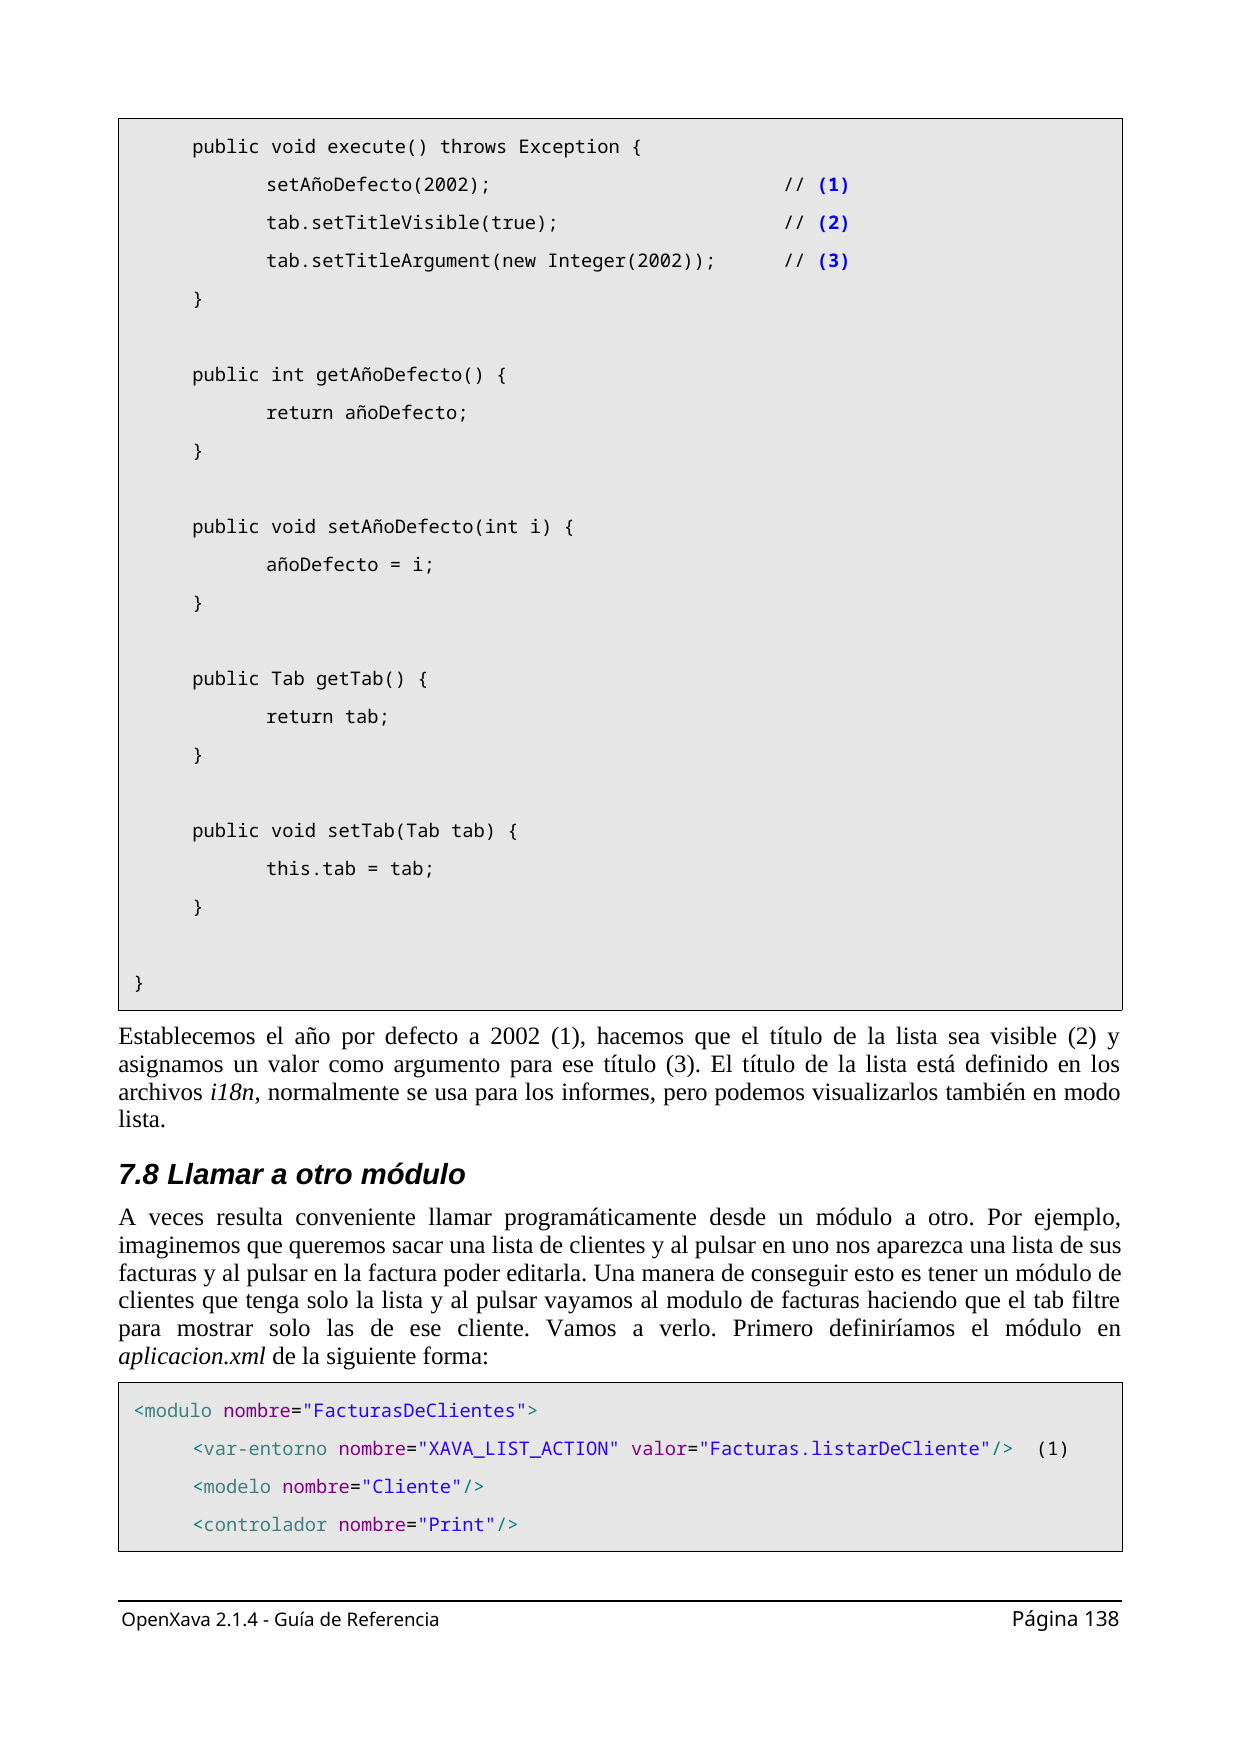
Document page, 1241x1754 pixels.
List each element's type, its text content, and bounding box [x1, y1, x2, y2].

text tab.setTitleVisible(true); // (2) [119, 194, 1122, 232]
text añoDefecto = i; [119, 536, 1122, 574]
text } [119, 422, 1122, 460]
subtitle Llamar a otro módulo [118, 1158, 1122, 1191]
text Establecemos el año por defecto a 2002 (1), hacemos que el título de la lista sea visible (2) y asignamos un valor como argumento para ese título (3). El título de la lista está definido en los archivos i18n, normalmente se usa para los informes, pero podemos visualizarlos también en modo lista. [118, 1022, 1122, 1133]
text return tab; [119, 688, 1122, 726]
text public void setTab(Tab tab) { [119, 802, 1122, 841]
text } [119, 574, 1122, 612]
text this.tab = tab; [119, 841, 1122, 878]
text } [119, 878, 1122, 917]
text public void execute() throws Exception { [119, 119, 1122, 156]
text public int getAñoDefecto() { [119, 346, 1122, 384]
text <var-entorno nombre="XAVA_LIST_ACTION" valor="Facturas.listarDeCliente"/> (1) [119, 1420, 1122, 1458]
text tab.setTitleArgument(new Integer(2002)); // (3) [119, 232, 1122, 270]
text <modulo nombre="FacturasDeClientes"> [119, 1383, 1122, 1420]
text public void setAñoDefecto(int i) { [119, 498, 1122, 536]
text } [119, 270, 1122, 308]
text } [119, 726, 1122, 764]
text } [119, 954, 1122, 1010]
text <modelo nombre="Cliente"/> [119, 1458, 1122, 1496]
text <controlador nombre="Print"/> [119, 1496, 1122, 1551]
text return añoDefecto; [119, 384, 1122, 422]
text setAñoDefecto(2002); // (1) [119, 156, 1122, 194]
text A veces resulta conveniente llamar programáticamente desde un módulo a otro. Por ejemplo, imaginemos que queremos sacar una lista de clientes y al pulsar en uno nos aparezca una lista de sus facturas y al pulsar en la factura poder editarla. Una manera de conseguir esto es tener un módulo de clientes que tenga solo la lista y al pulsar vayamos al modulo de facturas haciendo que el tab filtre para mostrar solo las de ese cliente. Vamos a verlo. Primero definiríamos el módulo en aplicacion.xml de la siguiente forma: [118, 1203, 1122, 1370]
text public Tab getTab() { [119, 650, 1122, 688]
